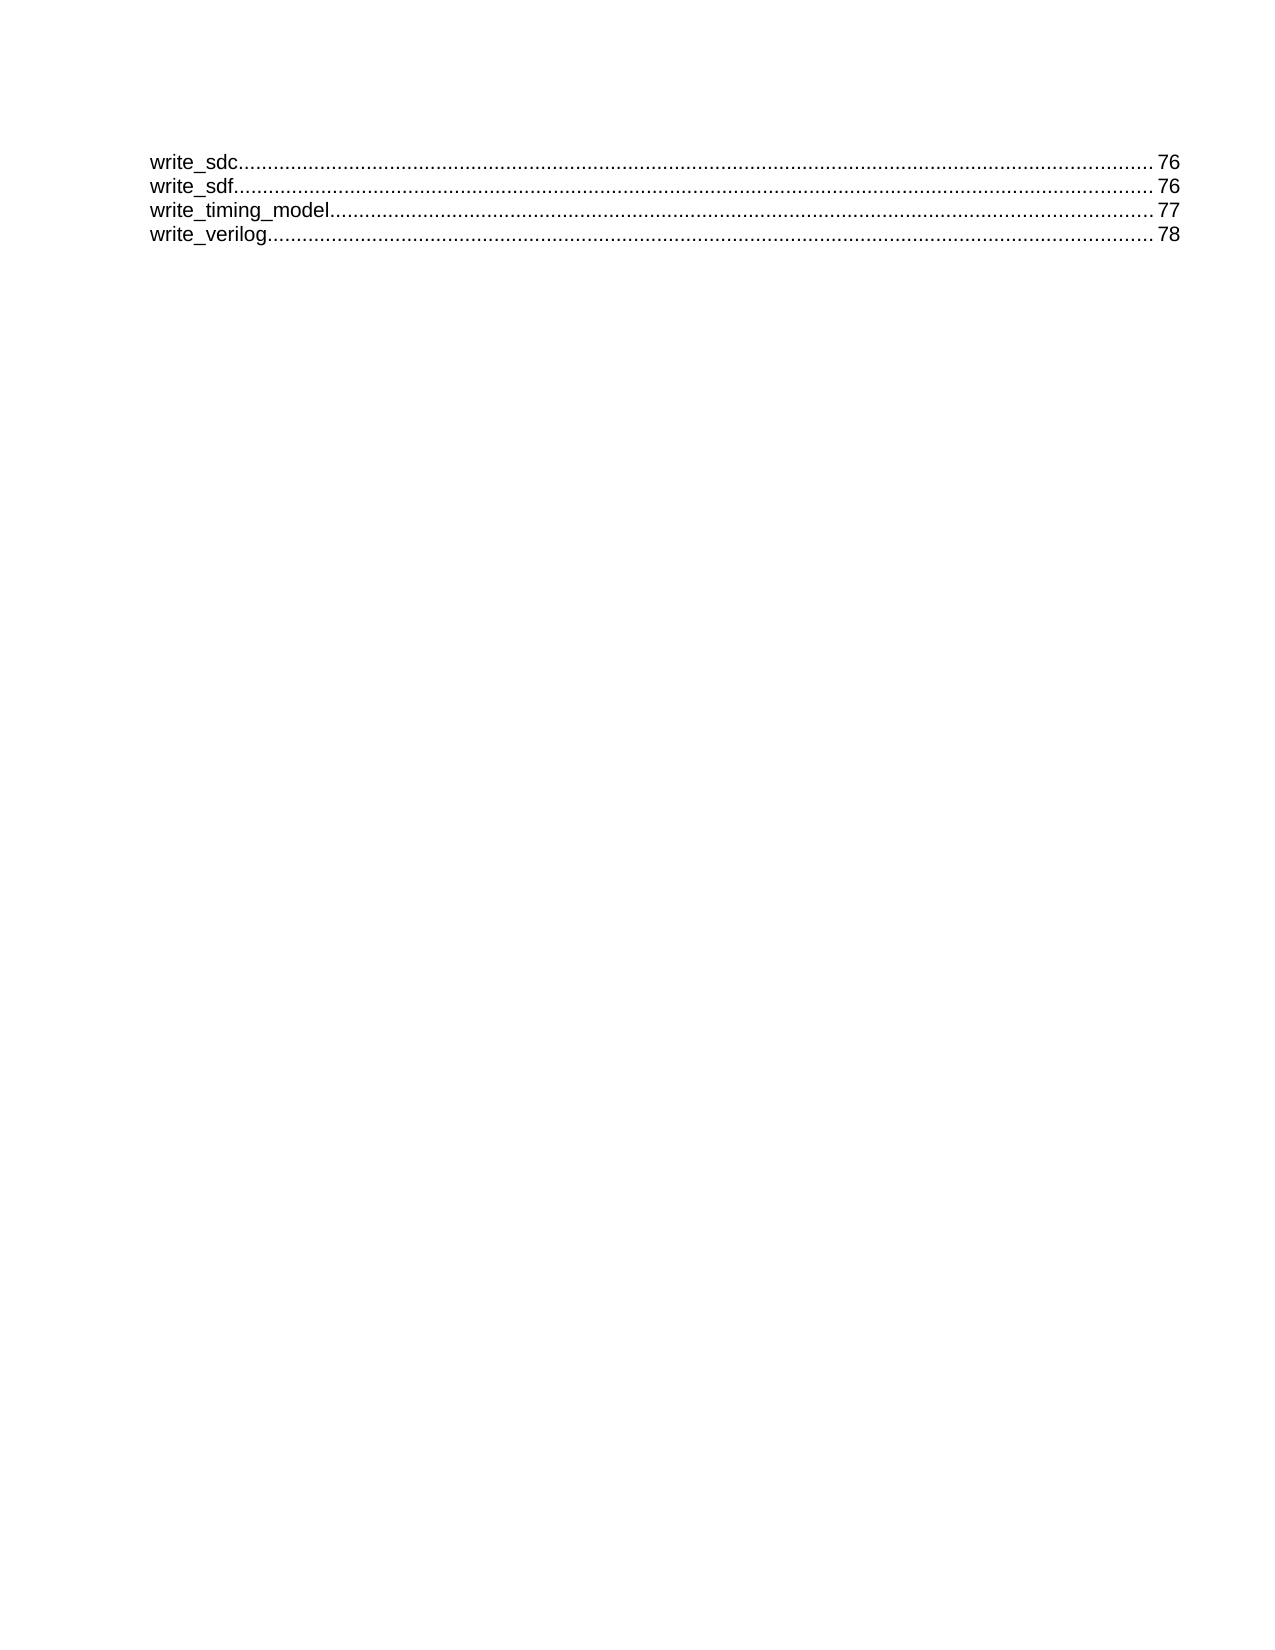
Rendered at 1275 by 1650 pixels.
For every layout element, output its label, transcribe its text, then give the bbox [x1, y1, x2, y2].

text write_sdc 76 [150, 150, 1180, 174]
text write_verilog 78 [150, 222, 1180, 246]
text write_sdf 76 [150, 174, 1180, 198]
text write_timing_model 77 [150, 198, 1180, 222]
